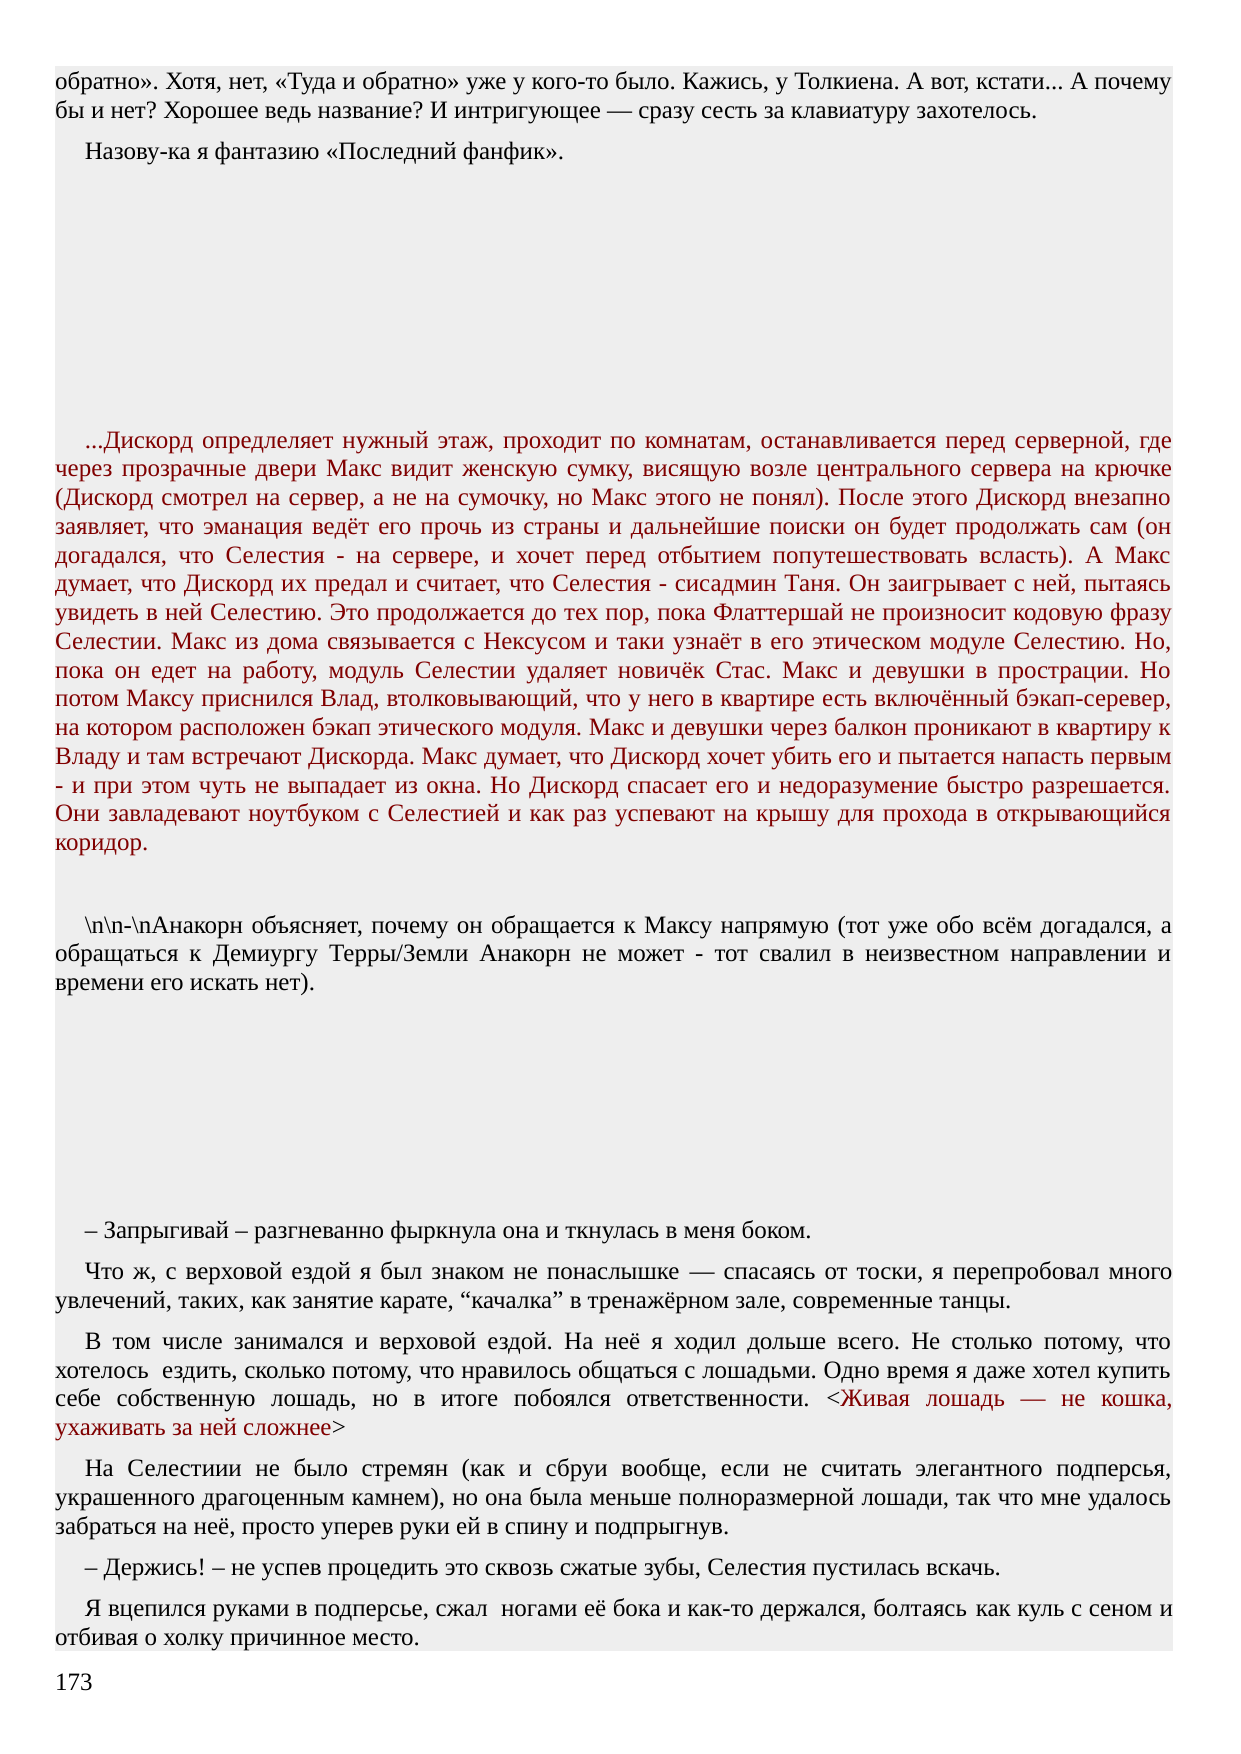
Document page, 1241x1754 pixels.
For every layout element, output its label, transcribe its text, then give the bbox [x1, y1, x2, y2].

text На Селестиии не было стремян (как и сбруи вообще, если не считать элегантного подперсья, украшенного драгоценным камнем), но она была меньше полноразмерной лошади, так что мне удалось забраться на неё, просто уперев руки ей в спину и подпрыгнув. [55, 1453, 1173, 1540]
text обратно». Хотя, нет, «Туда и обратно» уже у кого-то было. Кажись, у Толкиена. А вот, кстати... А почему бы и нет? Хорошее ведь название? И интригующее — сразу сесть за клавиатуру захотелось. [55, 66, 1173, 123]
text – Запрыгивай – разгневанно фыркнула она и ткнулась в меня боком. [55, 1215, 1173, 1243]
text Что ж, с верховой ездой я был знаком не понаслышке — спасаясь от тоски, я перепробовал много увлечений, таких, как занятие карате, “качалка” в тренажёрном зале, современные танцы. [55, 1256, 1173, 1313]
text Я вцепился руками в подперсье, сжал ногами её бока и как-то держался, болтаясь как куль с сеном и отбивая о холку причинное место. [55, 1593, 1173, 1651]
text В том числе занимался и верховой ездой. На неё я ходил дольше всего. Не столько потому, что хотелось ездить, сколько потому, что нравилось общаться с лошадьми. Одно время я даже хотел купить себе собственную лошадь, но в итоге побоялся ответственности. <Живая лошадь — не кошка, ухаживать за ней сложнее> [55, 1326, 1173, 1441]
text ...Дискорд опредлеляет нужный этаж, проходит по комнатам, останавливается перед серверной, где через прозрачные двери Макс видит женскую сумку, висящую возле центрального сервера на крючке (Дискорд смотрел на сервер, а не на сумочку, но Макс этого не понял). После этого Дискорд внезапно заявляет, что эманация ведёт его прочь из страны и дальнейшие поиски он будет продолжать сам (он догадался, что Селестия - на сервере, и хочет перед отбытием попутешествовать всласть). А Макс думает, что Дискорд их предал и считает, что Селестия - сисадмин Таня. Он заигрывает с ней, пытаясь увидеть в ней Селестию. Это продолжается до тех пор, пока Флаттершай не произносит кодовую фразу Селестии. Макс из дома связывается с Нексусом и таки узнаёт в его этическом модуле Селестию. Но, пока он едет на работу, модуль Селестии удаляет новичёк Стас. Макс и девушки в прострации. Но потом Максу приснился Влад, втолковывающий, что у него в квартире есть включённый бэкап-серевер, на котором расположен бэкап этического модуля. Макс и девушки через балкон проникают в квартиру к Владу и там встречают Дискорда. Макс думает, что Дискорд хочет убить его и пытается напасть первым - и при этом чуть не выпадает из окна. Но Дискорд спасает его и недоразумение быстро разрешается. Они завладевают ноутбуком с Селестией и как раз успевают на крышу для прохода в открывающийся коридор. [55, 425, 1173, 856]
text – Держись! – не успев процедить это сквозь сжатые зубы, Селестия пустилась вскачь. [55, 1552, 1173, 1581]
text \n\n-\nАнакорн объясняет, почему он обращается к Максу напрямую (тот уже обо всём догадался, а обращаться к Демиургу Терры/Земли Анакорн не может - тот свалил в неизвестном направлении и времени его искать нет). [55, 910, 1173, 996]
text Назову-ка я фантазию «Последний фанфик». [55, 136, 1173, 165]
